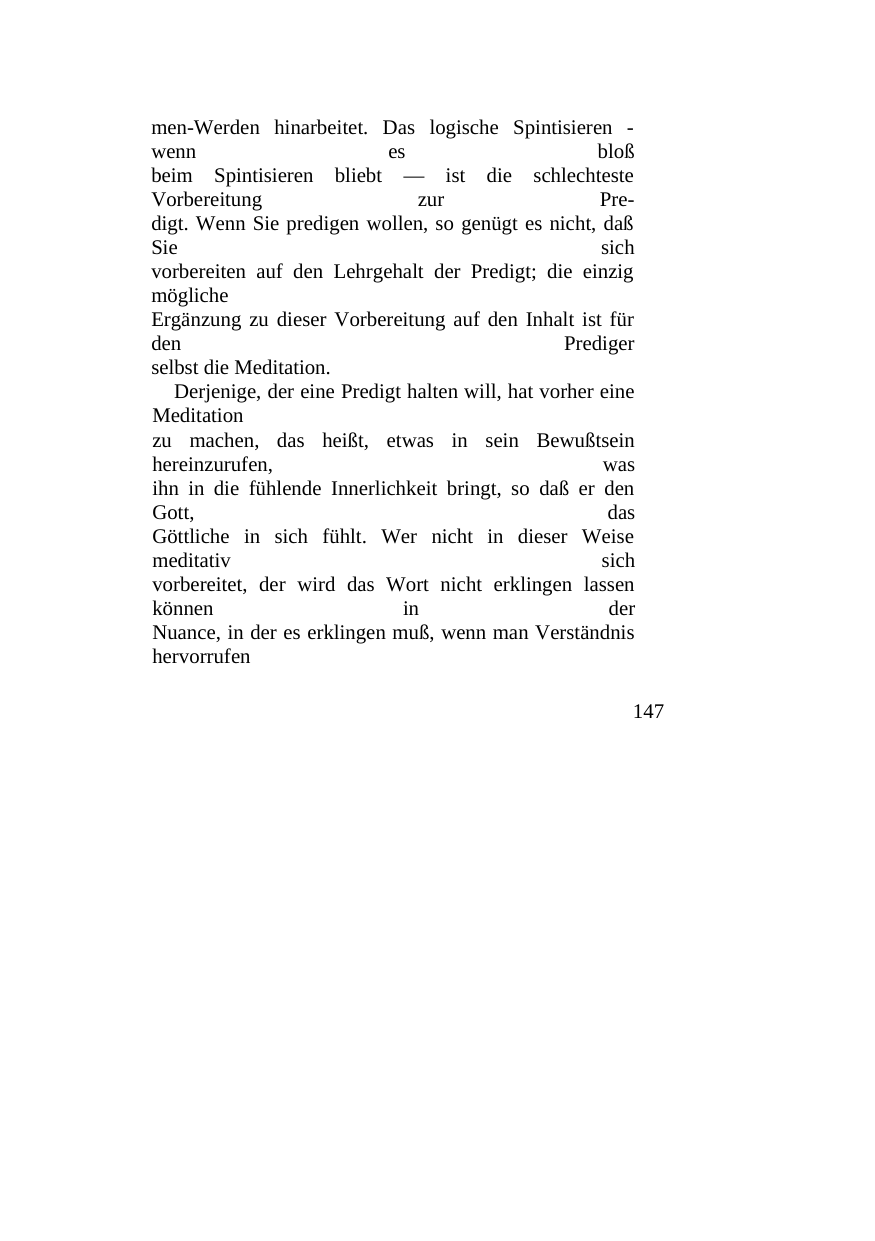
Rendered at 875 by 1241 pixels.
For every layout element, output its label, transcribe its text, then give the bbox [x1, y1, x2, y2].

text 147 [633, 699, 737, 723]
text Derjenige, der eine Predigt halten will, hat vorher eine Meditation zu machen, das heißt, etwas in sein Bewußtsein hereinzurufen, was ihn in die fühlende Innerlichkeit bringt, so daß er den Gott, das Göttliche in sich fühlt. Wer nicht in dieser Weise meditativ sich vorbereitet, der wird das Wort nicht erklingen lassen können in der Nuance, in der es erklingen muß, wenn man Verständnis hervorrufen [152, 379, 635, 668]
text men-Werden hinarbeitet. Das logische Spintisieren - wenn es bloß beim Spintisieren bliebt — ist die schlechteste Vorbereitung zur Pre- digt. Wenn Sie predigen wollen, so genügt es nicht, daß Sie sich vorbereiten auf den Lehrgehalt der Predigt; die einzig mögliche Ergänzung zu dieser Vorbereitung auf den Inhalt ist für den Prediger selbst die Meditation. [151, 115, 634, 379]
